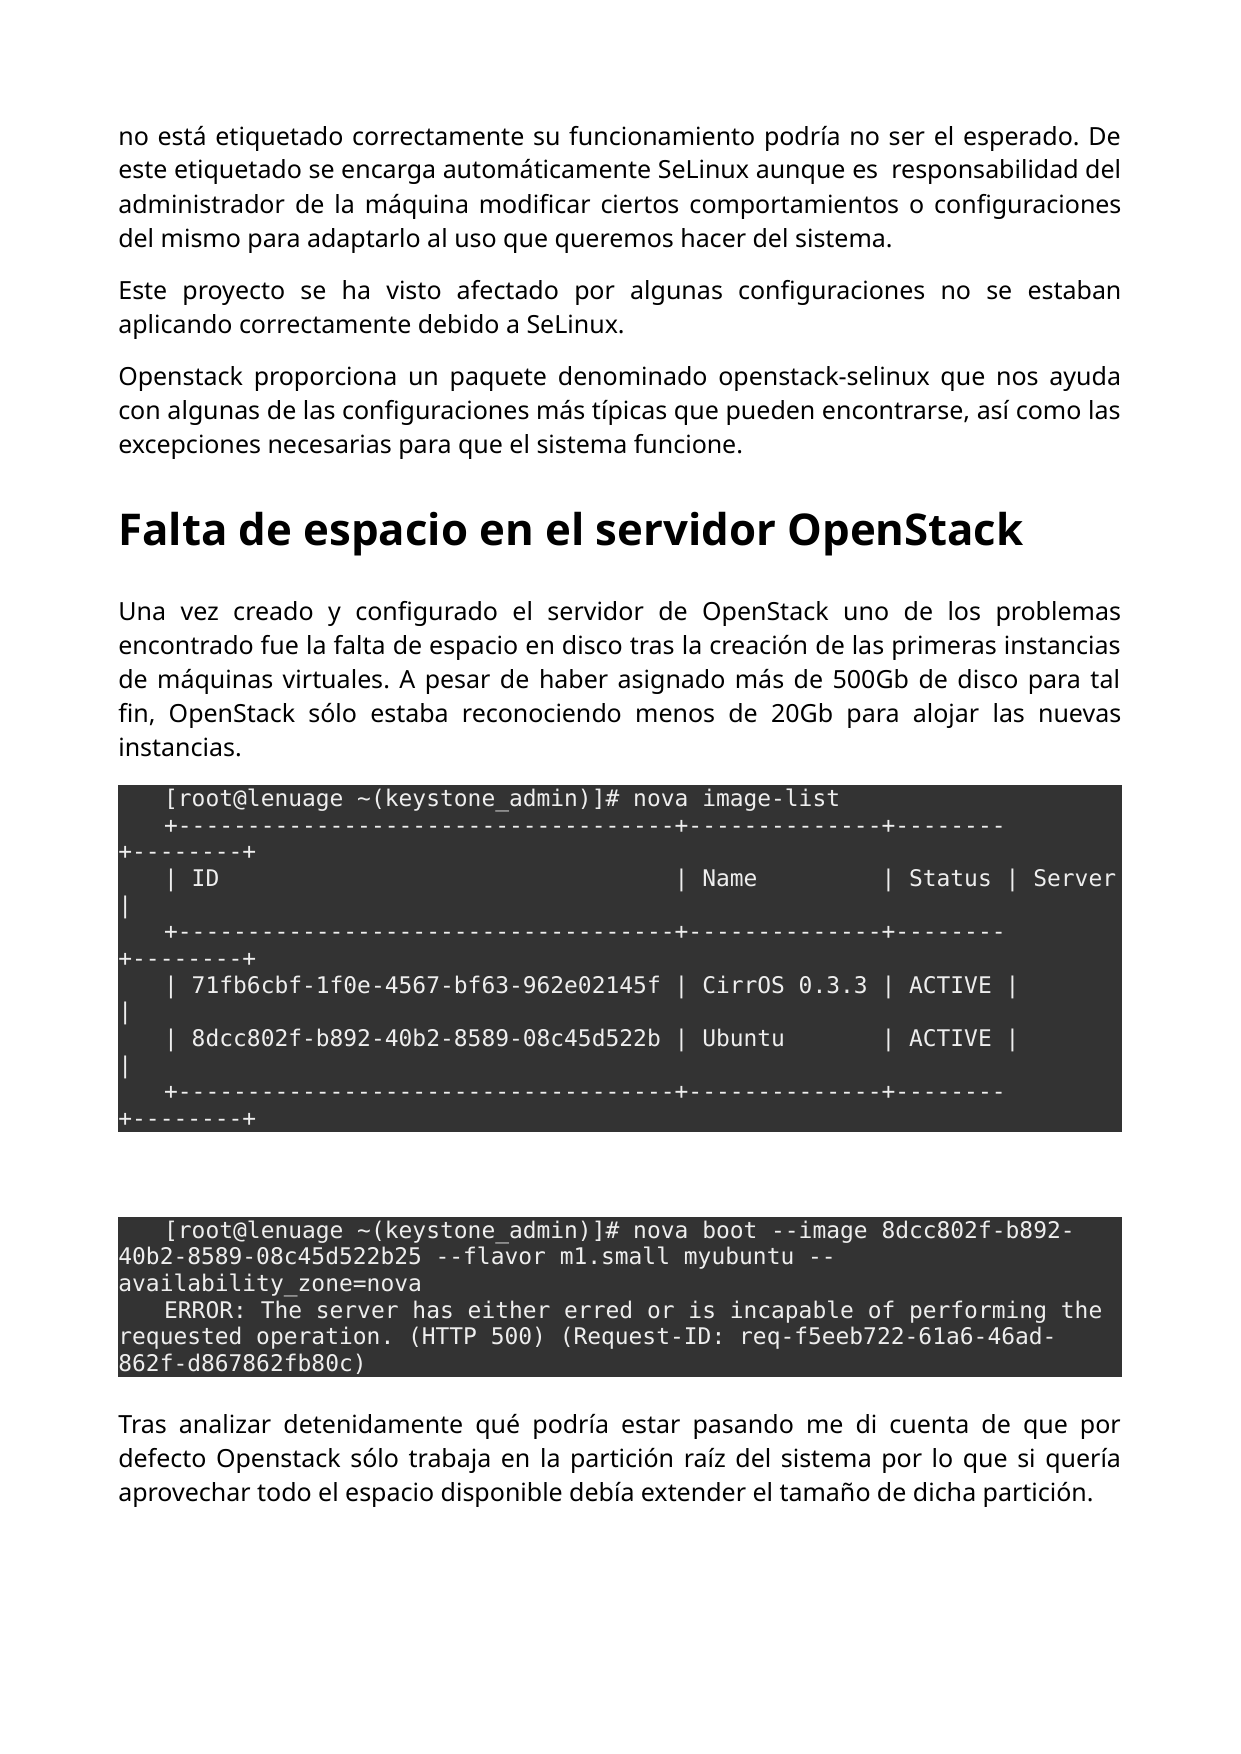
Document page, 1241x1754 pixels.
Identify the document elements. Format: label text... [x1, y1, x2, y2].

text [root@lenuage ~(keystone_admin)]# nova boot --image 8dcc802f-b892-40b2-8589-08c45d522b25 --flavor m1.small myubuntu --availability_zone=nova [118, 1217, 1122, 1297]
subtitle Falta de espacio en el servidor OpenStack [118, 498, 1122, 558]
text +------------------------------------+--------------+--------+--------+ [118, 1078, 1122, 1132]
text no está etiquetado correctamente su funcionamiento podría no ser el esperado. De este etiquetado se encarga automáticamente SeLinux aunque es responsabilidad del administrador de la máquina modificar ciertos comportamientos o configuraciones del mismo para adaptarlo al uso que queremos hacer del sistema. [118, 118, 1122, 254]
text +------------------------------------+--------------+--------+--------+ [118, 918, 1122, 972]
text ERROR: The server has either erred or is incapable of performing the requested operation. (HTTP 500) (Request-ID: req-f5eeb722-61a6-46ad-862f-d867862fb80c) [118, 1297, 1122, 1377]
text Una vez creado y configurado el servidor de OpenStack uno de los problemas encontrado fue la falta de espacio en disco tras la creación de las primeras instancias de máquinas virtuales. A pesar de haber asignado más de 500Gb de disco para tal fin, OpenStack sólo estaba reconociendo menos de 20Gb para alojar las nuevas instancias. [118, 594, 1122, 764]
text | ID | Name | Status | Server | [118, 865, 1122, 918]
text +------------------------------------+--------------+--------+--------+ [118, 812, 1122, 865]
text | 71fb6cbf-1f0e-4567-bf63-962e02145f | CirrOS 0.3.3 | ACTIVE | | [118, 972, 1122, 1025]
text | 8dcc802f-b892-40b2-8589-08c45d522b | Ubuntu | ACTIVE | | [118, 1025, 1122, 1078]
text Openstack proporciona un paquete denominado openstack-selinux que nos ayuda con algunas de las configuraciones más típicas que pueden encontrarse, así como las excepciones necesarias para que el sistema funcione. [118, 358, 1122, 461]
text Tras analizar detenidamente qué podría estar pasando me di cuenta de que por defecto Openstack sólo trabaja en la partición raíz del sistema por lo que si quería aprovechar todo el espacio disponible debía extender el tamaño de dicha partición. [118, 1407, 1122, 1509]
text Este proyecto se ha visto afectado por algunas configuraciones no se estaban aplicando correctamente debido a SeLinux. [118, 272, 1122, 341]
text [root@lenuage ~(keystone_admin)]# nova image-list [118, 785, 1122, 812]
